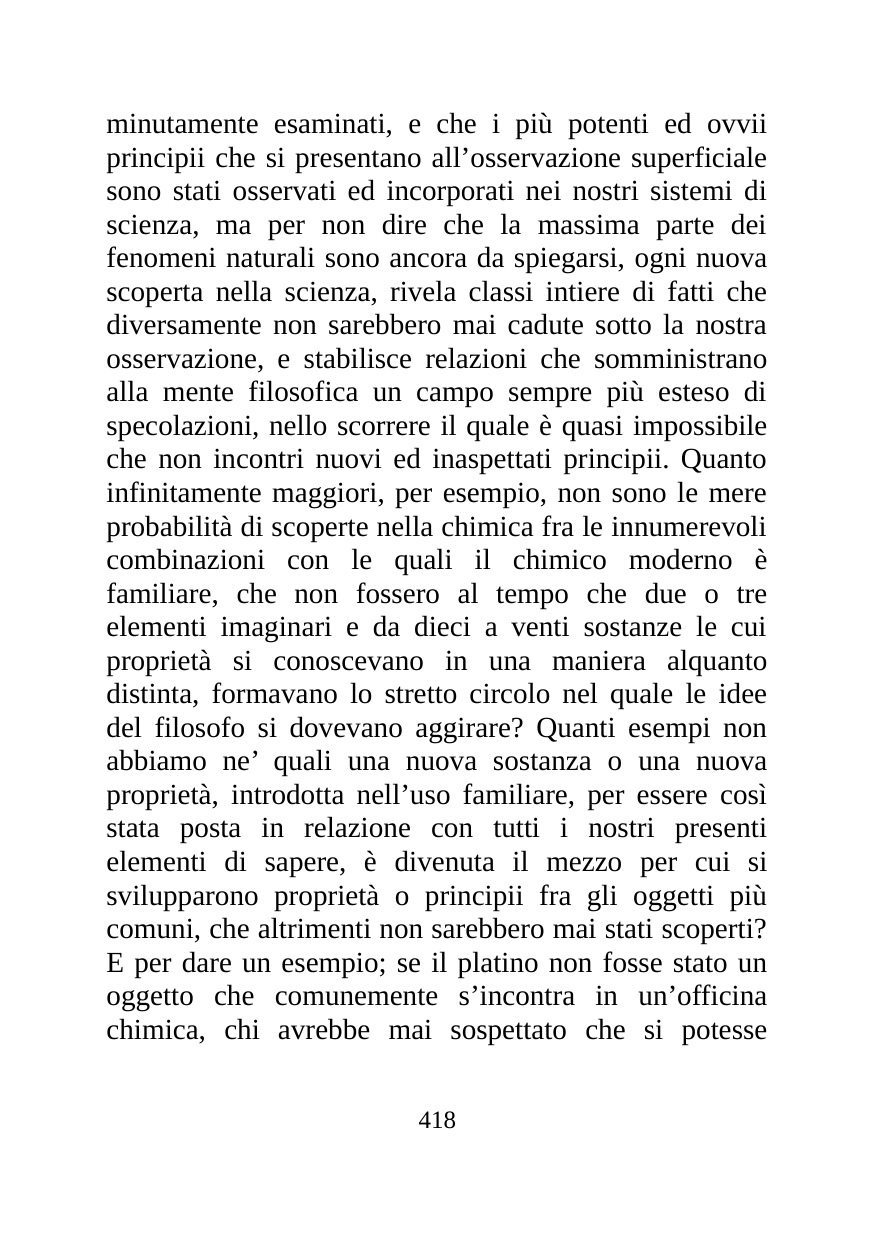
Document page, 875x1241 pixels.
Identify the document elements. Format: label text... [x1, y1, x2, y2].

text minutamente esaminati, e che i più potenti ed ovvii principii che si presentano all’osservazione superficiale sono stati osservati ed incorporati nei nostri sistemi di scienza, ma per non dire che la massima parte dei fenomeni naturali sono ancora da spiegarsi, ogni nuova scoperta nella scienza, rivela classi intiere di fatti che diversamente non sarebbero mai cadute sotto la nostra osservazione, e stabilisce relazioni che somministrano alla mente filosofica un campo sempre più esteso di specolazioni, nello scorrere il quale è quasi impossibile che non incontri nuovi ed inaspettati principii. Quanto infinitamente maggiori, per esempio, non sono le mere probabilità di scoperte nella chimica fra le innumerevoli combinazioni con le quali il chimico moderno è familiare, che non fossero al tempo che due o tre elementi imaginari e da dieci a venti sostanze le cui proprietà si conoscevano in una maniera alquanto distinta, formavano lo stretto circolo nel quale le idee del filosofo si dovevano aggirare? Quanti esempi non abbiamo ne’ quali una nuova sostanza o una nuova proprietà, introdotta nell’uso familiare, per essere così stata posta in relazione con tutti i nostri presenti elementi di sapere, è divenuta il mezzo per cui si svilupparono proprietà o principii fra gli oggetti più comuni, che altrimenti non sarebbero mai stati scoperti? E per dare un esempio; se il platino non fosse stato un oggetto che comunemente s’incontra in un’officina chimica, chi avrebbe mai sospettato che si potesse [106, 106, 768, 1045]
